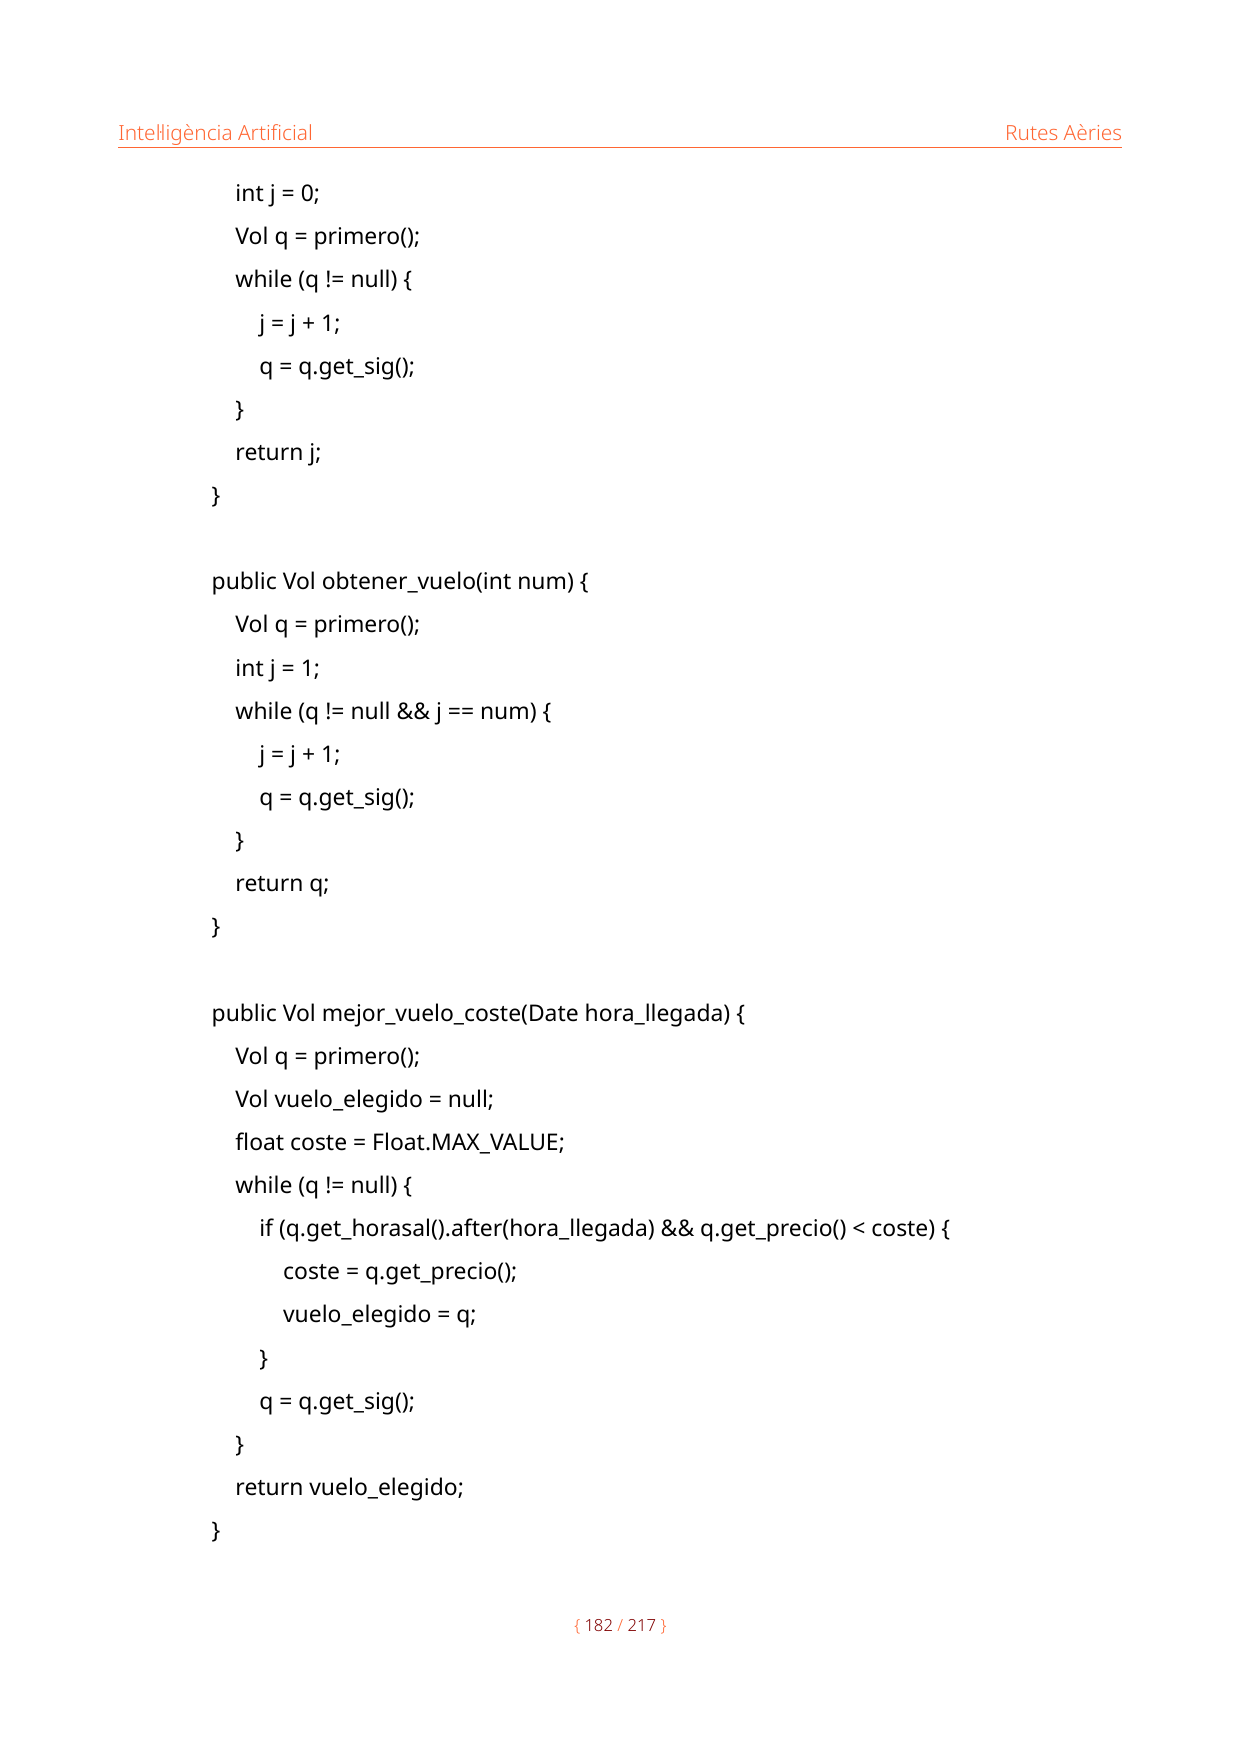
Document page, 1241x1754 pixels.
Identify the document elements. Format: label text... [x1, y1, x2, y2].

text } [142, 1428, 1098, 1459]
text while (q != null && j == num) { [142, 694, 1098, 726]
text vuelo_elegido = q; [142, 1298, 1098, 1329]
text } [142, 1514, 1098, 1545]
text Vol vuelo_elegido = null; [142, 1083, 1098, 1114]
text j = j + 1; [142, 738, 1098, 769]
text } [142, 393, 1098, 424]
text return j; [142, 436, 1098, 467]
text while (q != null) { [142, 1169, 1098, 1200]
text Vol q = primero(); [142, 608, 1098, 639]
text if (q.get_horasal().after(hora_llegada) && q.get_precio() < coste) { [142, 1212, 1098, 1243]
text } [142, 1341, 1098, 1373]
text q = q.get_sig(); [142, 349, 1098, 381]
text return vuelo_elegido; [142, 1471, 1098, 1502]
text } [142, 824, 1098, 855]
text public Vol mejor_vuelo_coste(Date hora_llegada) { [142, 996, 1098, 1028]
text q = q.get_sig(); [142, 1384, 1098, 1416]
text return q; [142, 867, 1098, 898]
text float coste = Float.MAX_VALUE; [142, 1126, 1098, 1157]
text coste = q.get_precio(); [142, 1255, 1098, 1286]
text Vol q = primero(); [142, 220, 1098, 251]
text while (q != null) { [142, 263, 1098, 294]
text int j = 1; [142, 651, 1098, 683]
text public Vol obtener_vuelo(int num) { [142, 565, 1098, 596]
text q = q.get_sig(); [142, 781, 1098, 812]
text } [142, 910, 1098, 941]
text } [142, 479, 1098, 510]
text int j = 0; [142, 177, 1098, 208]
text Vol q = primero(); [142, 1039, 1098, 1071]
text j = j + 1; [142, 306, 1098, 338]
